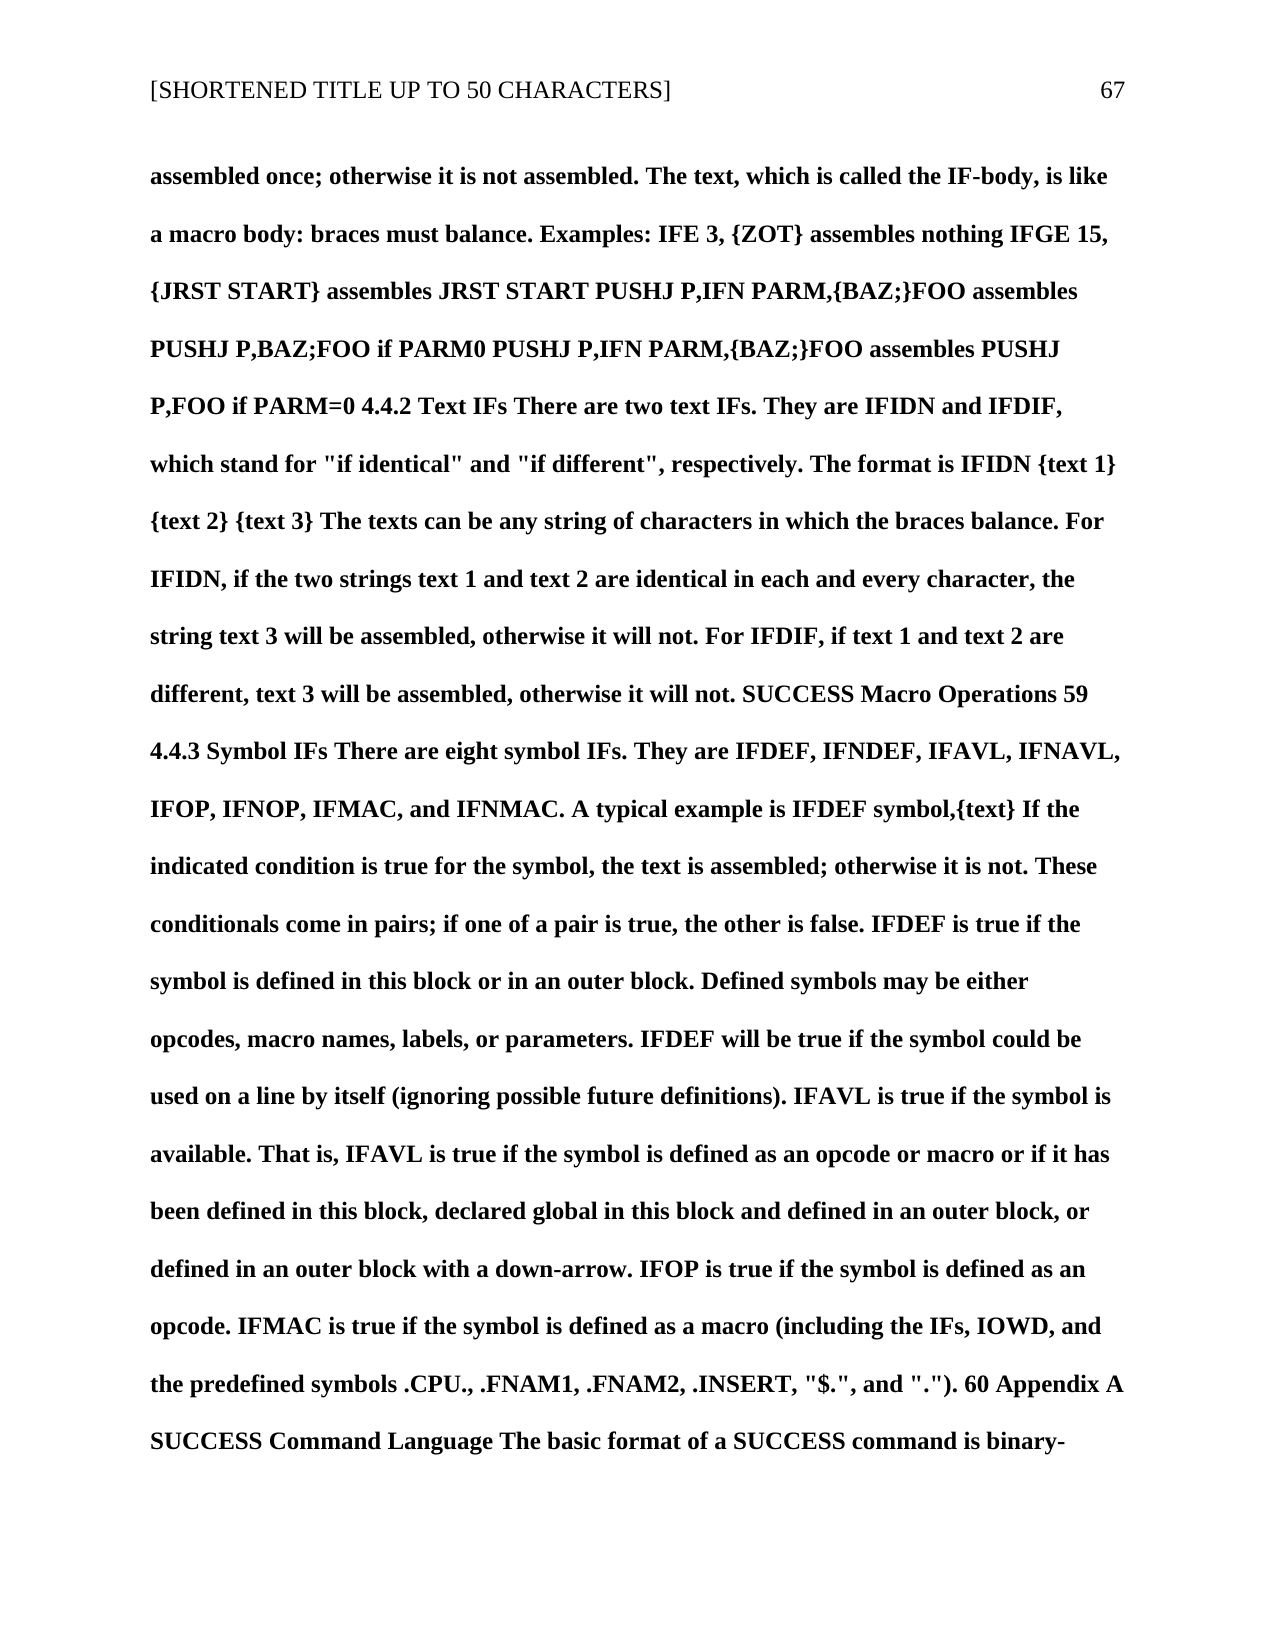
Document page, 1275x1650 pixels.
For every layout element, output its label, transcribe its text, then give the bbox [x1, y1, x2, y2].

text assembled once; otherwise it is not assembled. The text, which is called the IF-body, is like a macro body: braces must balance. Examples: IFE 3, {ZOT} assembles nothing IFGE 15, {JRST START} assembles JRST START PUSHJ P,IFN PARM,{BAZ;}FOO assembles PUSHJ P,BAZ;FOO if PARM0 PUSHJ P,IFN PARM,{BAZ;}FOO assembles PUSHJ P,FOO if PARM=0 4.4.2 Text IFs There are two text IFs. They are IFIDN and IFDIF, which stand for "if identical" and "if different", respectively. The format is IFIDN {text 1} {text 2} {text 3} The texts can be any string of characters in which the braces balance. For IFIDN, if the two strings text 1 and text 2 are identical in each and every character, the string text 3 will be assembled, otherwise it will not. For IFDIF, if text 1 and text 2 are different, text 3 will be assembled, otherwise it will not. SUCCESS Macro Operations 59 4.4.3 Symbol IFs There are eight symbol IFs. They are IFDEF, IFNDEF, IFAVL, IFNAVL, IFOP, IFNOP, IFMAC, and IFNMAC. A typical example is IFDEF symbol,{text} If the indicated condition is true for the symbol, the text is assembled; otherwise it is not. These conditionals come in pairs; if one of a pair is true, the other is false. IFDEF is true if the symbol is defined in this block or in an outer block. Defined symbols may be either opcodes, macro names, labels, or parameters. IFDEF will be true if the symbol could be used on a line by itself (ignoring possible future definitions). IFAVL is true if the symbol is available. That is, IFAVL is true if the symbol is defined as an opcode or macro or if it has been defined in this block, declared global in this block and defined in an outer block, or defined in an outer block with a down-arrow. IFOP is true if the symbol is defined as an opcode. IFMAC is true if the symbol is defined as a macro (including the IFs, IOWD, and the predefined symbols .CPU., .FNAM1, .FNAM2, .INSERT, "$.", and "."). 60 Appendix A SUCCESS Command Language The basic format of a SUCCESS command is binary- [150, 161, 1125, 1455]
